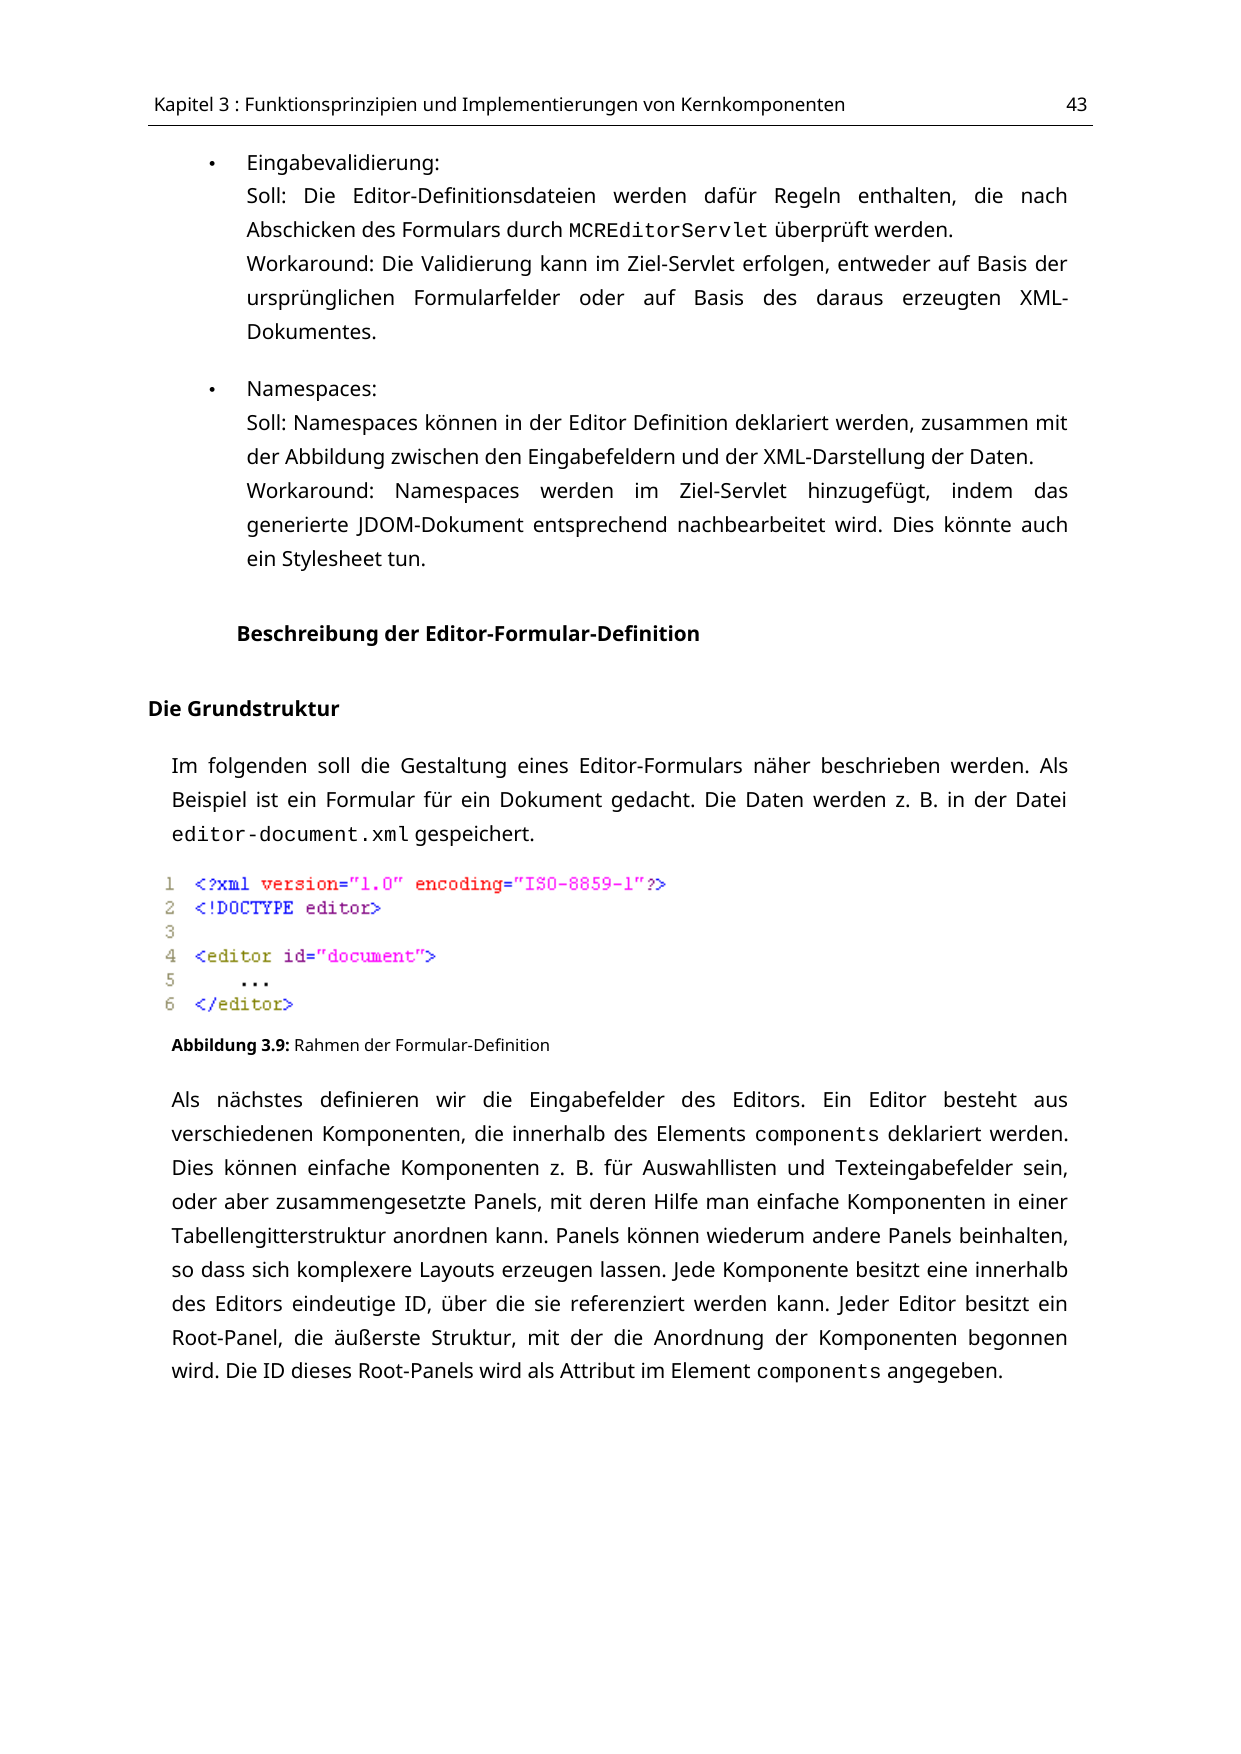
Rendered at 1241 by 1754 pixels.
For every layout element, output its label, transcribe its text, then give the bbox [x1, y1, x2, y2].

list Namespaces: Soll: Namespaces können in der Editor Definition deklariert werden, zusammen mit der Abbildung zwischen den Eingabefeldern und der XML-Darstellung der Daten. Workaround: Namespaces werden im Ziel-Servlet hinzugefügt, indem das generierte JDOM-Dokument entsprechend nachbearbeitet wird. Dies könnte auch ein Stylesheet tun. [209, 374, 1069, 572]
text Im folgenden soll die Gestaltung eines Editor-Formulars näher beschrieben werden. Als Beispiel ist ein Formular für ein Dokument gedacht. Die Daten werden z. B. in der Datei editor-document.xml gespeichert. [171, 751, 1069, 848]
text Als nächstes definieren wir die Eingabefelder des Editors. Ein Editor besteht aus verschiedenen Komponenten, die innerhalb des Elements components deklariert werden. Dies können einfache Komponenten z. B. für Auswahllisten und Texteingabefelder sein, oder aber zusammengesetzte Panels, mit deren Hilfe man einfache Komponenten in einer Tabellengitterstruktur anordnen kann. Panels können wiederum andere Panels beinhalten, so dass sich komplexere Layouts erzeugen lassen. Jede Komponente besitzt eine innerhalb des Editors eindeutige ID, über die sie referenziert werden kann. Jeder Editor besitzt ein Root-Panel, die äußerste Struktur, mit der die Anordnung der Komponenten begonnen wird. Die ID dieses Root-Panels wird als Attribut im Element components angegeben. [148, 871, 1069, 1385]
list Eingabevalidierung: Soll: Die Editor-Definitionsdateien werden dafür Regeln enthalten, die nach Abschicken des Formulars durch MCREditorServlet überprüft werden. Workaround: Die Validierung kann im Ziel-Servlet erfolgen, entweder auf Basis der ursprünglichen Formularfelder oder auf Basis des daraus erzeugten XML-Dokumentes. [209, 148, 1069, 345]
text Abbildung 3.9: Rahmen der Formular-Definition [171, 1017, 674, 1056]
subtitle Die Grundstruktur [148, 694, 1092, 722]
subtitle Beschreibung der Editor-Formular-Definition [148, 619, 1092, 647]
